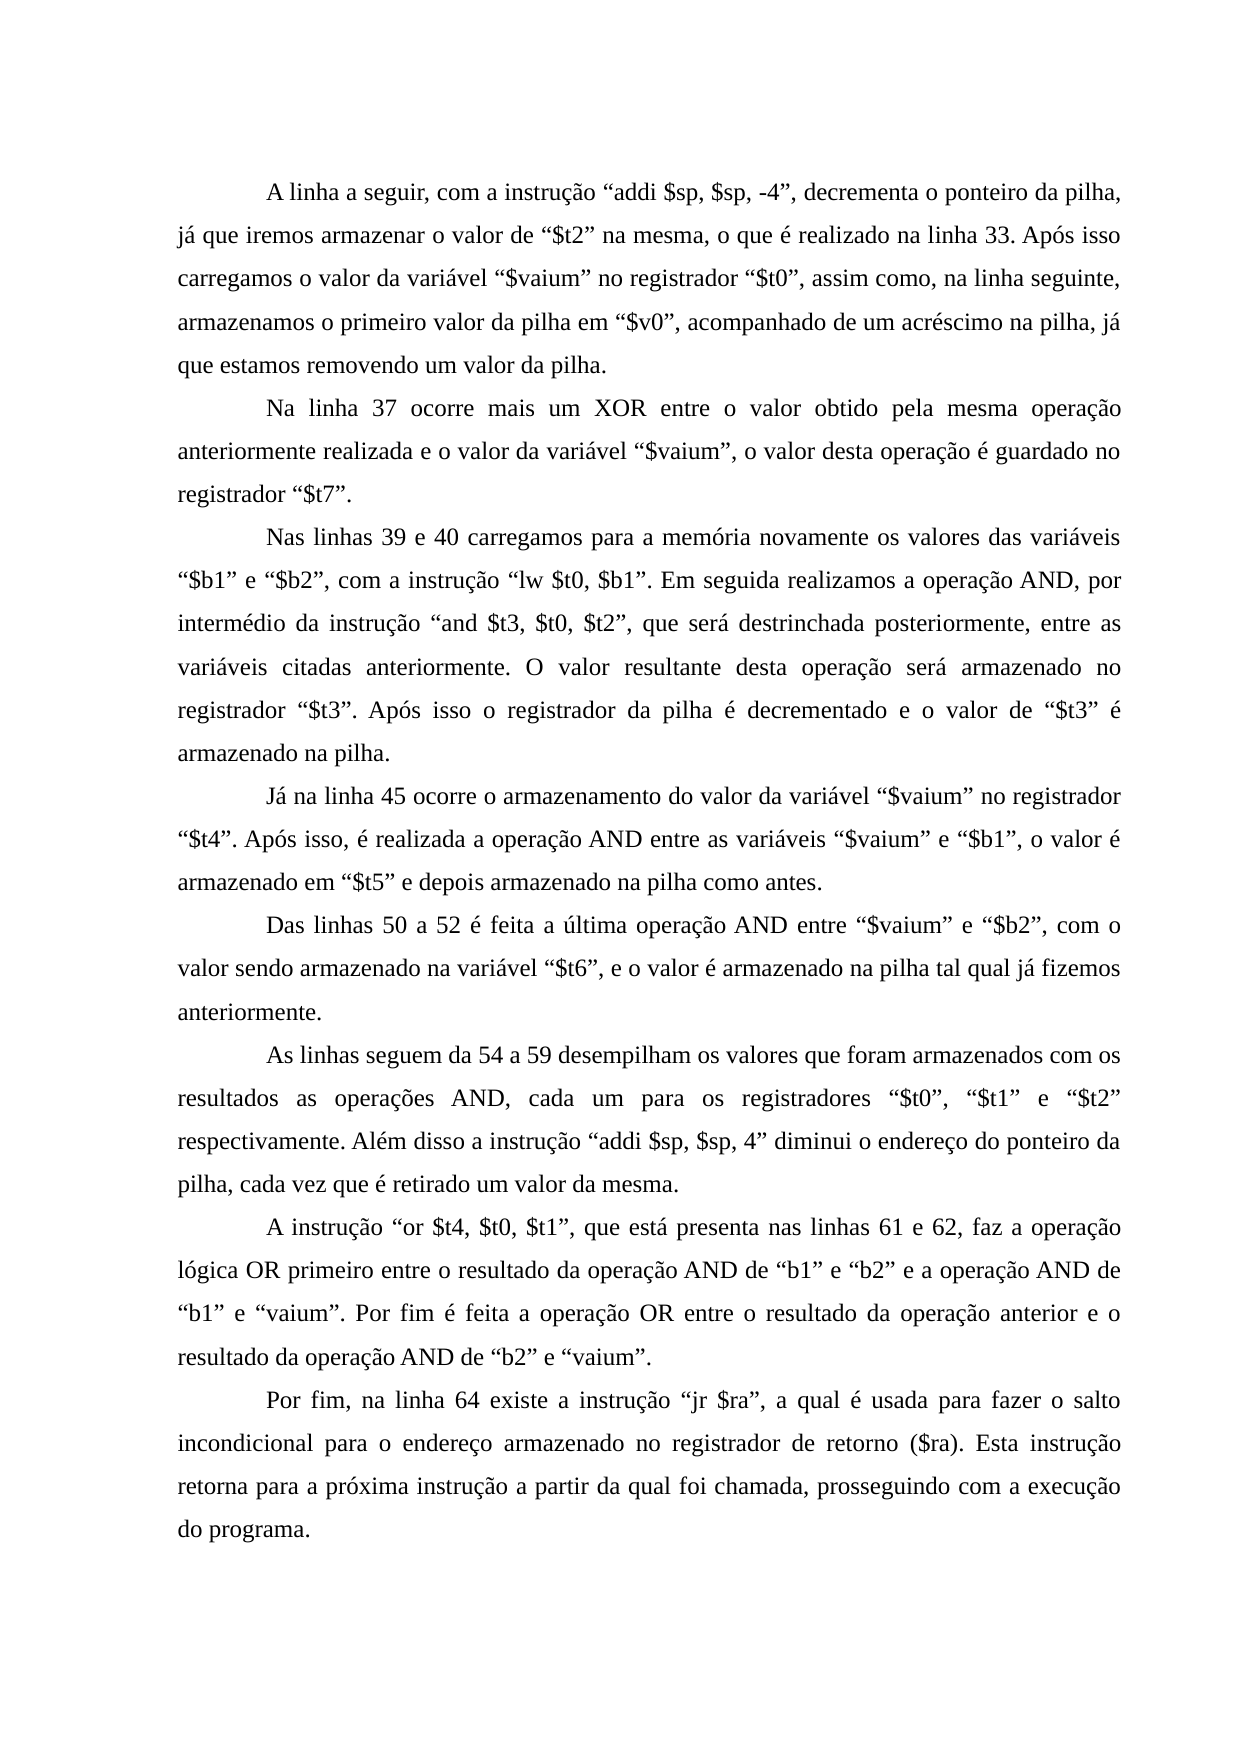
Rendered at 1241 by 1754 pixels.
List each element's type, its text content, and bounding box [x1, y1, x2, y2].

text Na linha 37 ocorre mais um XOR entre o valor obtido pela mesma operação anteriormente realizada e o valor da variável “$vaium”, o valor desta operação é guardado no registrador “$t7”. [177, 393, 1122, 508]
text Das linhas 50 a 52 é feita a última operação AND entre “$vaium” e “$b2”, com o valor sendo armazenado na variável “$t6”, e o valor é armazenado na pilha tal qual já fizemos anteriormente. [177, 910, 1122, 1025]
text A instrução “or $t4, $t0, $t1”, que está presenta nas linhas 61 e 62, faz a operação lógica OR primeiro entre o resultado da operação AND de “b1” e “b2” e a operação AND de “b1” e “vaium”. Por fim é feita a operação OR entre o resultado da operação anterior e o resultado da operação AND de “b2” e “vaium”. [177, 1212, 1122, 1370]
text As linhas seguem da 54 a 59 desempilham os valores que foram armazenados com os resultados as operações AND, cada um para os registradores “$t0”, “$t1” e “$t2” respectivamente. Além disso a instrução “addi $sp, $sp, 4” diminui o endereço do ponteiro da pilha, cada vez que é retirado um valor da mesma. [177, 1040, 1122, 1198]
text Por fim, na linha 64 existe a instrução “jr $ra”, a qual é usada para fazer o salto incondicional para o endereço armazenado no registrador de retorno ($ra). Esta instrução retorna para a próxima instrução a partir da qual foi chamada, prosseguindo com a execução do programa. [177, 1385, 1122, 1543]
text Nas linhas 39 e 40 carregamos para a memória novamente os valores das variáveis “$b1” e “$b2”, com a instrução “lw $t0, $b1”. Em seguida realizamos a operação AND, por intermédio da instrução “and $t3, $t0, $t2”, que será destrinchada posteriormente, entre as variáveis citadas anteriormente. O valor resultante desta operação será armazenado no registrador “$t3”. Após isso o registrador da pilha é decrementado e o valor de “$t3” é armazenado na pilha. [177, 522, 1122, 767]
text A linha a seguir, com a instrução “addi $sp, $sp, -4”, decrementa o ponteiro da pilha, já que iremos armazenar o valor de “$t2” na mesma, o que é realizado na linha 33. Após isso carregamos o valor da variável “$vaium” no registrador “$t0”, assim como, na linha seguinte, armazenamos o primeiro valor da pilha em “$v0”, acompanhado de um acréscimo na pilha, já que estamos removendo um valor da pilha. [177, 177, 1122, 378]
text Já na linha 45 ocorre o armazenamento do valor da variável “$vaium” no registrador “$t4”. Após isso, é realizada a operação AND entre as variáveis “$vaium” e “$b1”, o valor é armazenado em “$t5” e depois armazenado na pilha como antes. [177, 781, 1122, 896]
